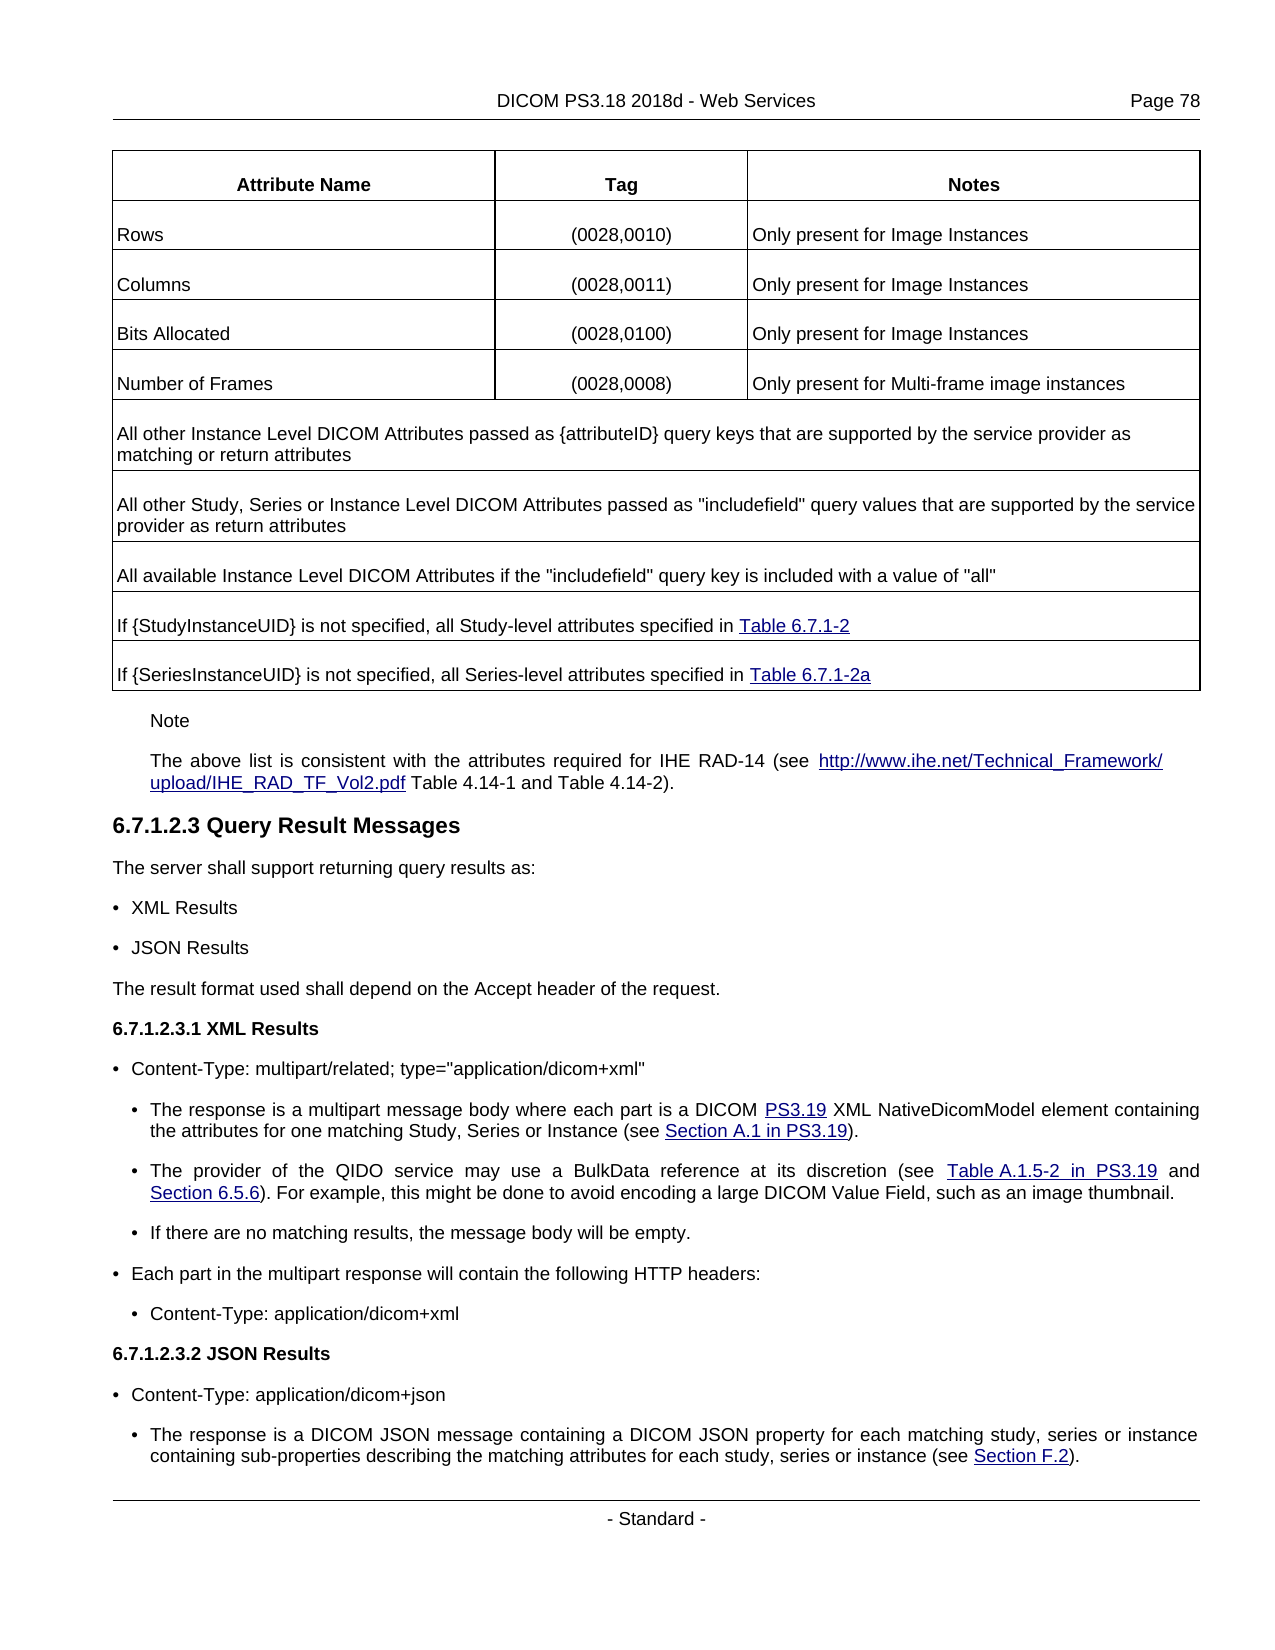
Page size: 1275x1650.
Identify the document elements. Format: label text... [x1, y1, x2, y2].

table_cell (0028,0011) [496, 250, 747, 299]
list The response is a DICOM JSON message containing a DICOM JSON property for each matching study, series or instance containing sub-properties describing the matching attributes for each study, series or instance (see Section F.2). [131, 1424, 1200, 1467]
table_cell Number of Frames [113, 350, 494, 398]
table_cell (0028,0008) [496, 350, 747, 398]
table_header Attribute Name [113, 151, 494, 200]
table_header Tag [496, 151, 747, 200]
table_cell If {StudyInstanceUID} is not specified, all Study-level attributes specified in Table 6.7.1-2 [113, 592, 1199, 640]
list Content-Type: application/dicom+xml [131, 1303, 1200, 1324]
text The server shall support returning query results as: [112, 857, 1200, 878]
table_cell Rows [113, 201, 494, 249]
list The response is a multipart message body where each part is a DICOM PS3.19 XML NativeDicomModel element containing the attributes for one matching Study, Series or Instance (see Section A.1 in PS3.19). [131, 1098, 1200, 1142]
text 6.7.1.2.3 Query Result Messages [112, 812, 1200, 838]
table_cell Only present for Image Instances [748, 201, 1199, 249]
table_cell (0028,0100) [496, 300, 747, 349]
table_cell If {SeriesInstanceUID} is not specified, all Series-level attributes specified in Table 6.7.1-2a [113, 641, 1199, 690]
table_cell Bits Allocated [113, 300, 494, 349]
table_header Notes [748, 151, 1199, 200]
table_cell All other Instance Level DICOM Attributes passed as {attributeID} query keys that are supported by the service provider as matching or return attributes [113, 400, 1199, 470]
table_cell All available Instance Level DICOM Attributes if the "includefield" query key is included with a value of "all" [113, 542, 1199, 591]
text 6.7.1.2.3.1 XML Results [112, 1018, 1200, 1039]
list Content-Type: multipart/related; type="application/dicom+xml" [112, 1058, 1200, 1080]
text Note [150, 710, 1162, 731]
list JSON Results [112, 937, 1200, 959]
table_cell Only present for Multi-frame image instances [748, 350, 1199, 398]
list Each part in the multipart response will contain the following HTTP headers: [112, 1262, 1200, 1284]
list The provider of the QIDO service may use a BulkData reference at its discretion (see Table A.1.5-2 in PS3.19 and Section 6.5.6). For example, this might be done to avoid encoding a large DICOM Value Field, such as an image thumbnail. [131, 1160, 1200, 1203]
table_cell (0028,0010) [496, 201, 747, 249]
table_cell Columns [113, 250, 494, 299]
text 6.7.1.2.3.2 JSON Results [112, 1343, 1200, 1365]
list Content-Type: application/dicom+json [112, 1383, 1200, 1405]
table_cell Only present for Image Instances [748, 300, 1199, 349]
list XML Results [112, 897, 1200, 918]
table_cell All other Study, Series or Instance Level DICOM Attributes passed as "includefield" query values that are supported by the service provider as return attributes [113, 471, 1199, 541]
table_cell Only present for Image Instances [748, 250, 1199, 299]
text The result format used shall depend on the Accept header of the request. [112, 977, 1200, 999]
list If there are no matching results, the message body will be empty. [131, 1222, 1200, 1244]
text The above list is consistent with the attributes required for IHE RAD-14 (see http://​www.ihe.net/​Technical_Framework/​upload/​IHE_RAD_TF_Vol2.pdf Table 4.14-1 and Table 4.14-2). [150, 750, 1162, 793]
